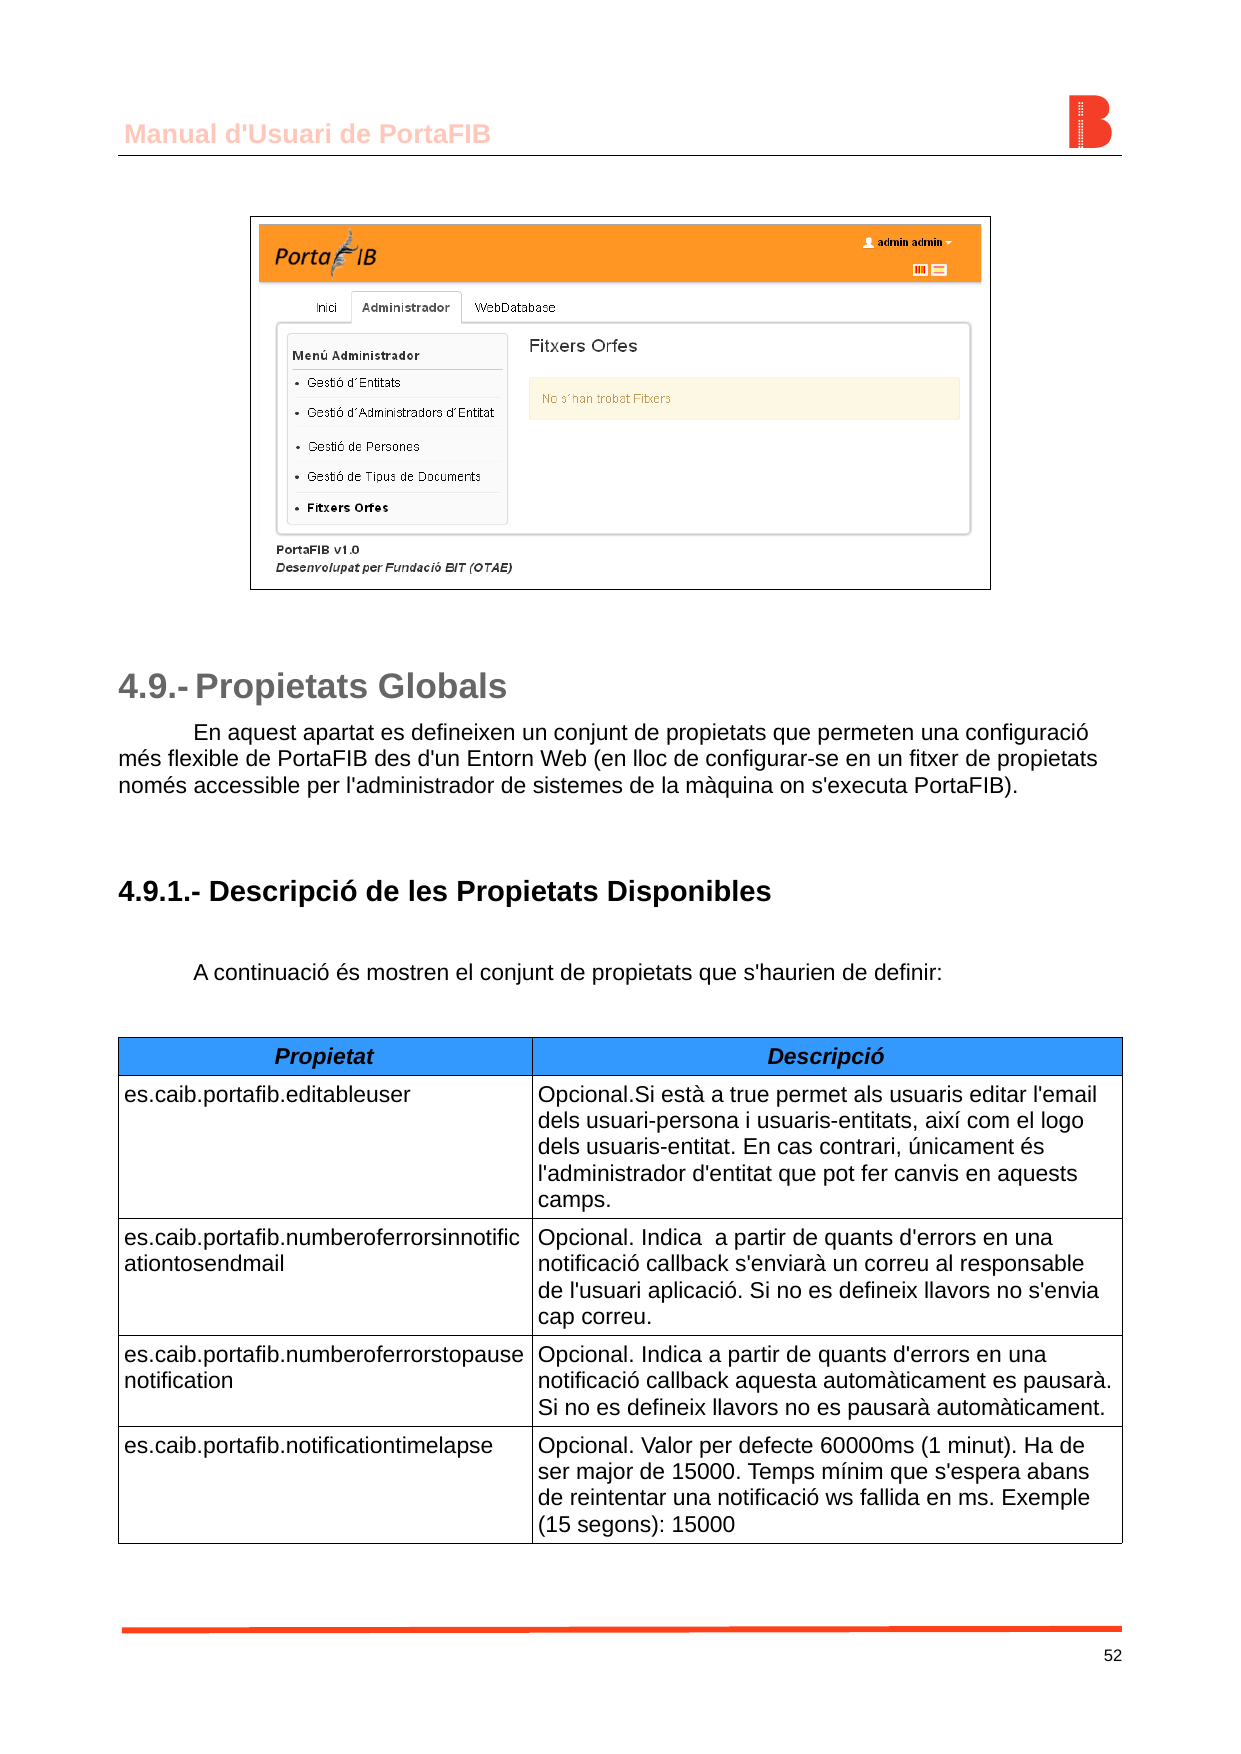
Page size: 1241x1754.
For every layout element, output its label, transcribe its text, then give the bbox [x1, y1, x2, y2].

picture [1063, 94, 1117, 150]
table_cell Opcional. Valor per defecte 60000ms (1 minut). Ha de ser major de 15000. Temps mínim que s'espera abans de reintentar una notificació ws fallida en ms. Exemple (15 segons): 15000 [533, 1427, 1122, 1543]
table_cell es.caib.portafib.numberoferrorsinnotificationtosendmail [119, 1219, 532, 1335]
subtitle Descripció de les Propietats Disponibles [118, 874, 1122, 908]
table_cell es.caib.portafib.numberoferrorstopausenotification [119, 1336, 532, 1426]
text A continuació és mostren el conjunt de propietats que s'haurien de definir: [118, 959, 1122, 986]
picture [258, 224, 982, 581]
subtitle Propietats Globals [118, 666, 1122, 706]
table_header Propietat [119, 1038, 532, 1075]
table_cell Opcional.Si està a true permet als usuaris editar l'email dels usuari-persona i usuaris-entitats, així com el logo dels usuaris-entitat. En cas contrari, únicament és l'administrador d'entitat que pot fer canvis en aquests camps. [533, 1076, 1122, 1218]
table_cell es.caib.portafib.editableuser [119, 1076, 532, 1218]
table_cell Opcional. Indica a partir de quants d'errors en una notificació callback aquesta automàticament es pausarà. Si no es defineix llavors no es pausarà automàticament. [533, 1336, 1122, 1426]
table_cell Opcional. Indica a partir de quants d'errors en una notificació callback s'enviarà un correu al responsable de l'usuari aplicació. Si no es defineix llavors no s'envia cap correu. [533, 1219, 1122, 1335]
table_header Descripció [533, 1038, 1122, 1075]
table_cell es.caib.portafib.notificationtimelapse [119, 1427, 532, 1543]
text En aquest apartat es defineixen un conjunt de propietats que permeten una configuració més flexible de PortaFIB des d'un Entorn Web (en lloc de configurar-se en un fitxer de propietats només accessible per l'administrador de sistemes de la màquina on s'executa PortaFIB). [118, 719, 1122, 798]
